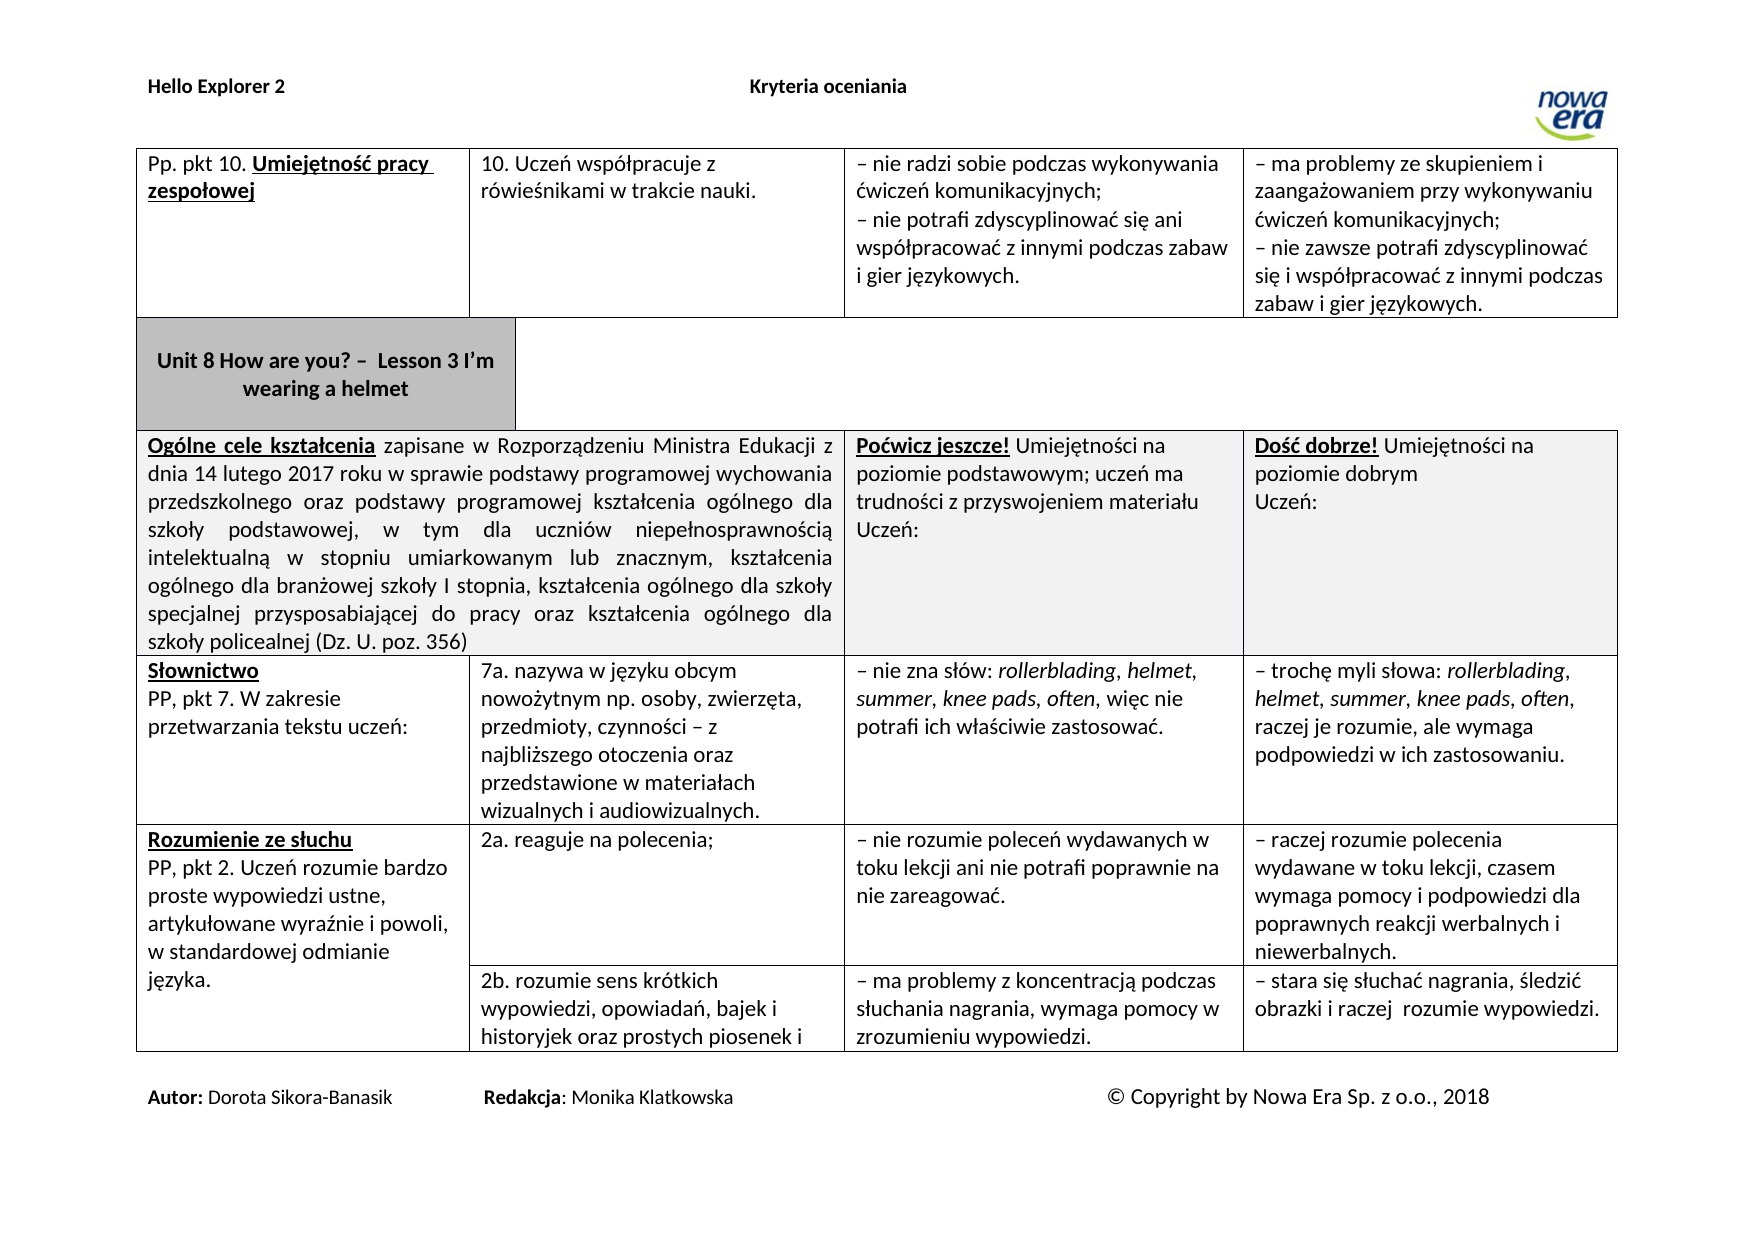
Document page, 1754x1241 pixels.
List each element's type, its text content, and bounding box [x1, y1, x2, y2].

table_cell – nie radzi sobie podczas wykonywania ćwiczeń komunikacyjnych; – nie potrafi zdyscyplinować się ani współpracować z innymi podczas zabaw i gier językowych. [845, 149, 1243, 317]
table_cell – nie zna słów: rollerblading, helmet, summer, knee pads, often, więc nie potrafi ich właściwie zastosować. [845, 656, 1243, 824]
table_cell – ma problemy z koncentracją podczas słuchania nagrania, wymaga pomocy w zrozumieniu wypowiedzi. [845, 966, 1243, 1051]
picture [1526, 83, 1621, 148]
table_cell Unit 8 How are you? – Lesson 3 I’m wearing a helmet [137, 318, 515, 430]
table_cell 10. Uczeń współpracuje z rówieśnikami w trakcie nauki. [470, 149, 844, 317]
table_cell Poćwicz jeszcze! Umiejętności na poziomie podstawowym; uczeń ma trudności z przyswojeniem materiału Uczeń: [845, 431, 1243, 655]
table_cell – ma problemy ze skupieniem i zaangażowaniem przy wykonywaniu ćwiczeń komunikacyjnych; – nie zawsze potrafi zdyscyplinować się i współpracować z innymi podczas zabaw i gier językowych. [1244, 149, 1617, 317]
table_cell 2a. reaguje na polecenia; [470, 825, 844, 965]
table_cell Pp. pkt 10. Umiejętność pracy zespołowej [137, 149, 469, 317]
table_cell Rozumienie ze słuchu PP, pkt 2. Uczeń rozumie bardzo proste wypowiedzi ustne, artykułowane wyraźnie i powoli, w standardowej odmianie języka. [137, 825, 469, 1051]
table_cell – stara się słuchać nagrania, śledzić obrazki i raczej rozumie wypowiedzi. [1244, 966, 1617, 1051]
table_cell Dość dobrze! Umiejętności na poziomie dobrym Uczeń: [1244, 431, 1617, 655]
table_cell 7a. nazywa w języku obcym nowożytnym np. osoby, zwierzęta, przedmioty, czynności – z najbliższego otoczenia oraz przedstawione w materiałach wizualnych i audiowizualnych. [470, 656, 844, 824]
table_cell Słownictwo PP, pkt 7. W zakresie przetwarzania tekstu uczeń: [137, 656, 469, 824]
table_cell – trochę myli słowa: rollerblading, helmet, summer, knee pads, often, raczej je rozumie, ale wymaga podpowiedzi w ich zastosowaniu. [1244, 656, 1617, 824]
table_cell – raczej rozumie polecenia wydawane w toku lekcji, czasem wymaga pomocy i podpowiedzi dla poprawnych reakcji werbalnych i niewerbalnych. [1244, 825, 1617, 965]
table_cell 2b. rozumie sens krótkich wypowiedzi, opowiadań, bajek i historyjek oraz prostych piosenek i [470, 966, 844, 1051]
table_cell – nie rozumie poleceń wydawanych w toku lekcji ani nie potrafi poprawnie na nie zareagować. [845, 825, 1243, 965]
table_cell Ogólne cele kształcenia zapisane w Rozporządzeniu Ministra Edukacji z dnia 14 lutego 2017 roku w sprawie podstawy programowej wychowania przedszkolnego oraz podstawy programowej kształcenia ogólnego dla szkoły podstawowej, w tym dla uczniów niepełnosprawnością intelektualną w stopniu umiarkowanym lub znacznym, kształcenia ogólnego dla branżowej szkoły I stopnia, kształcenia ogólnego dla szkoły specjalnej przysposabiającej do pracy oraz kształcenia ogólnego dla szkoły policealnej (Dz. U. poz. 356) [137, 431, 844, 655]
